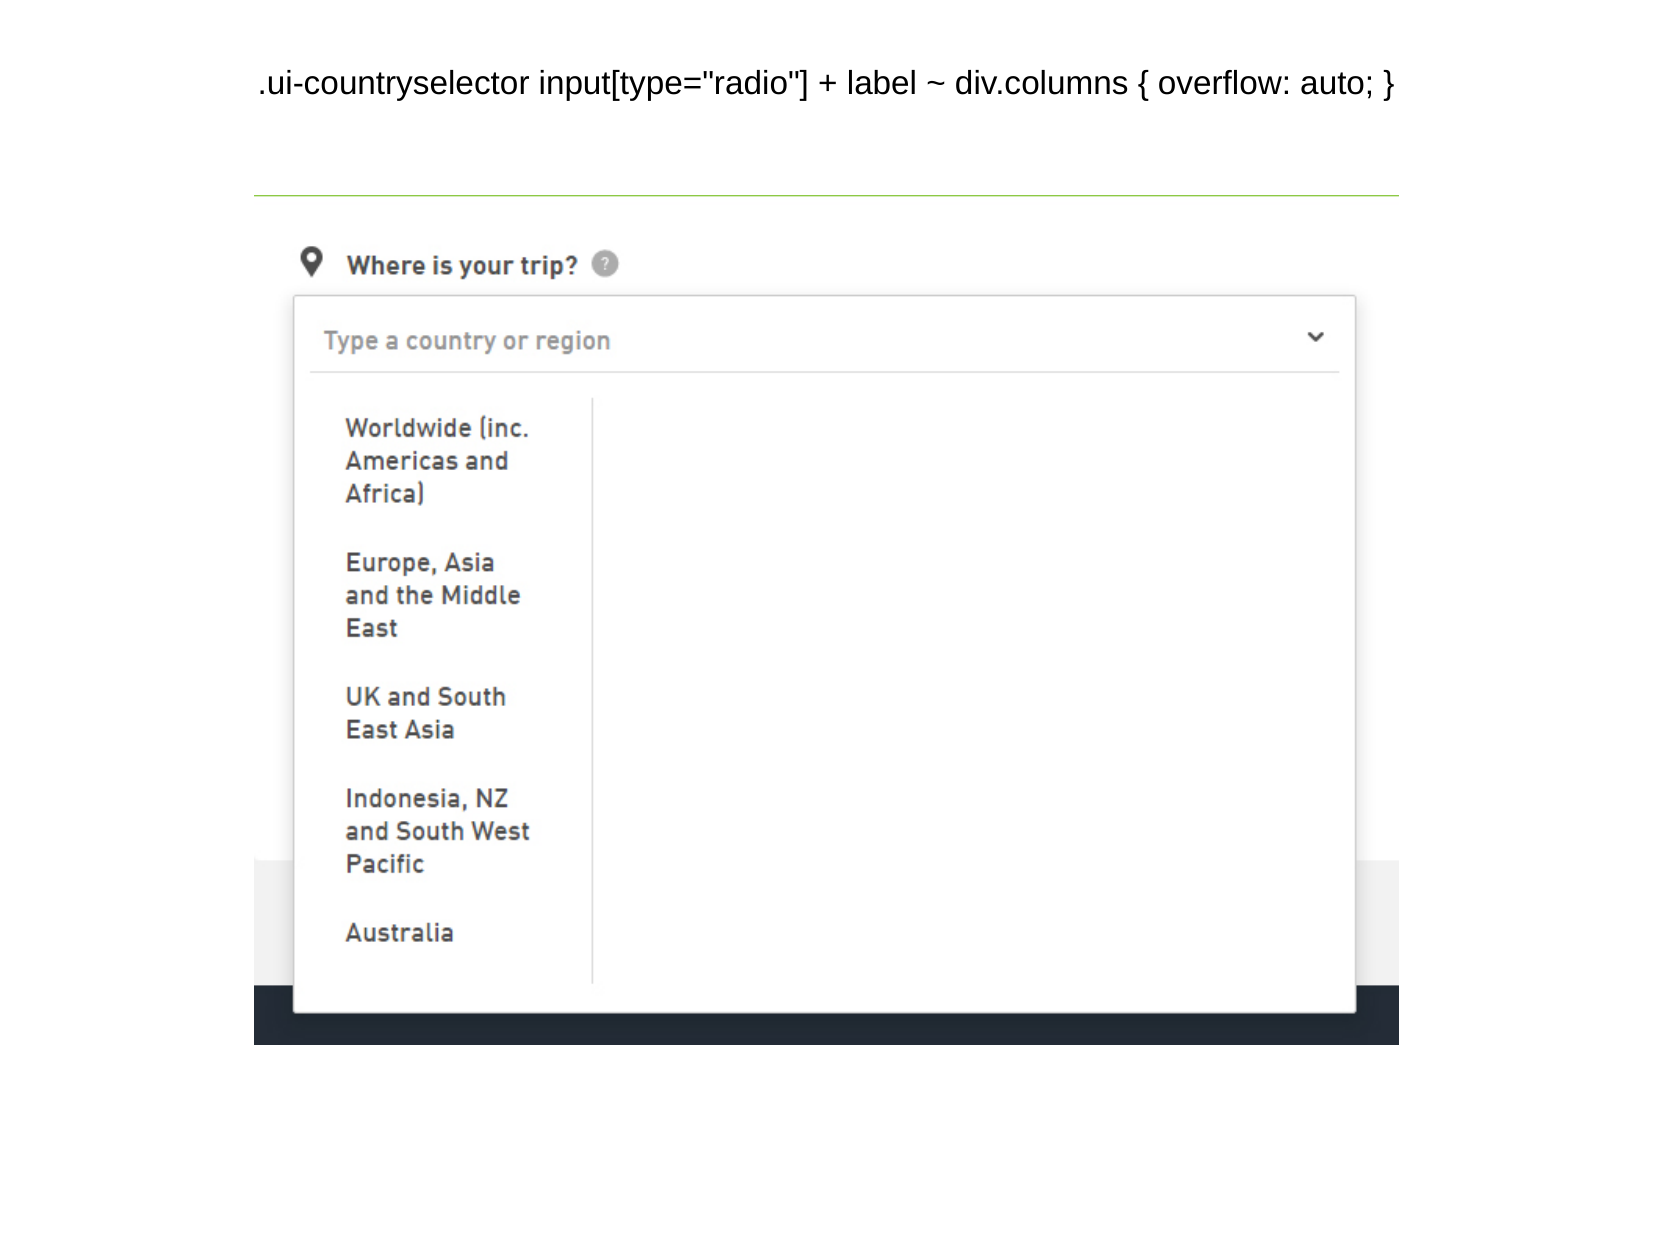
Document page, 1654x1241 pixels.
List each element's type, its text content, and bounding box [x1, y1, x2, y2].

text_box .ui-countryselector input[type="radio"] + label ~ div.columns { overflow: auto; } [242, 53, 1437, 110]
picture [254, 195, 1399, 1046]
